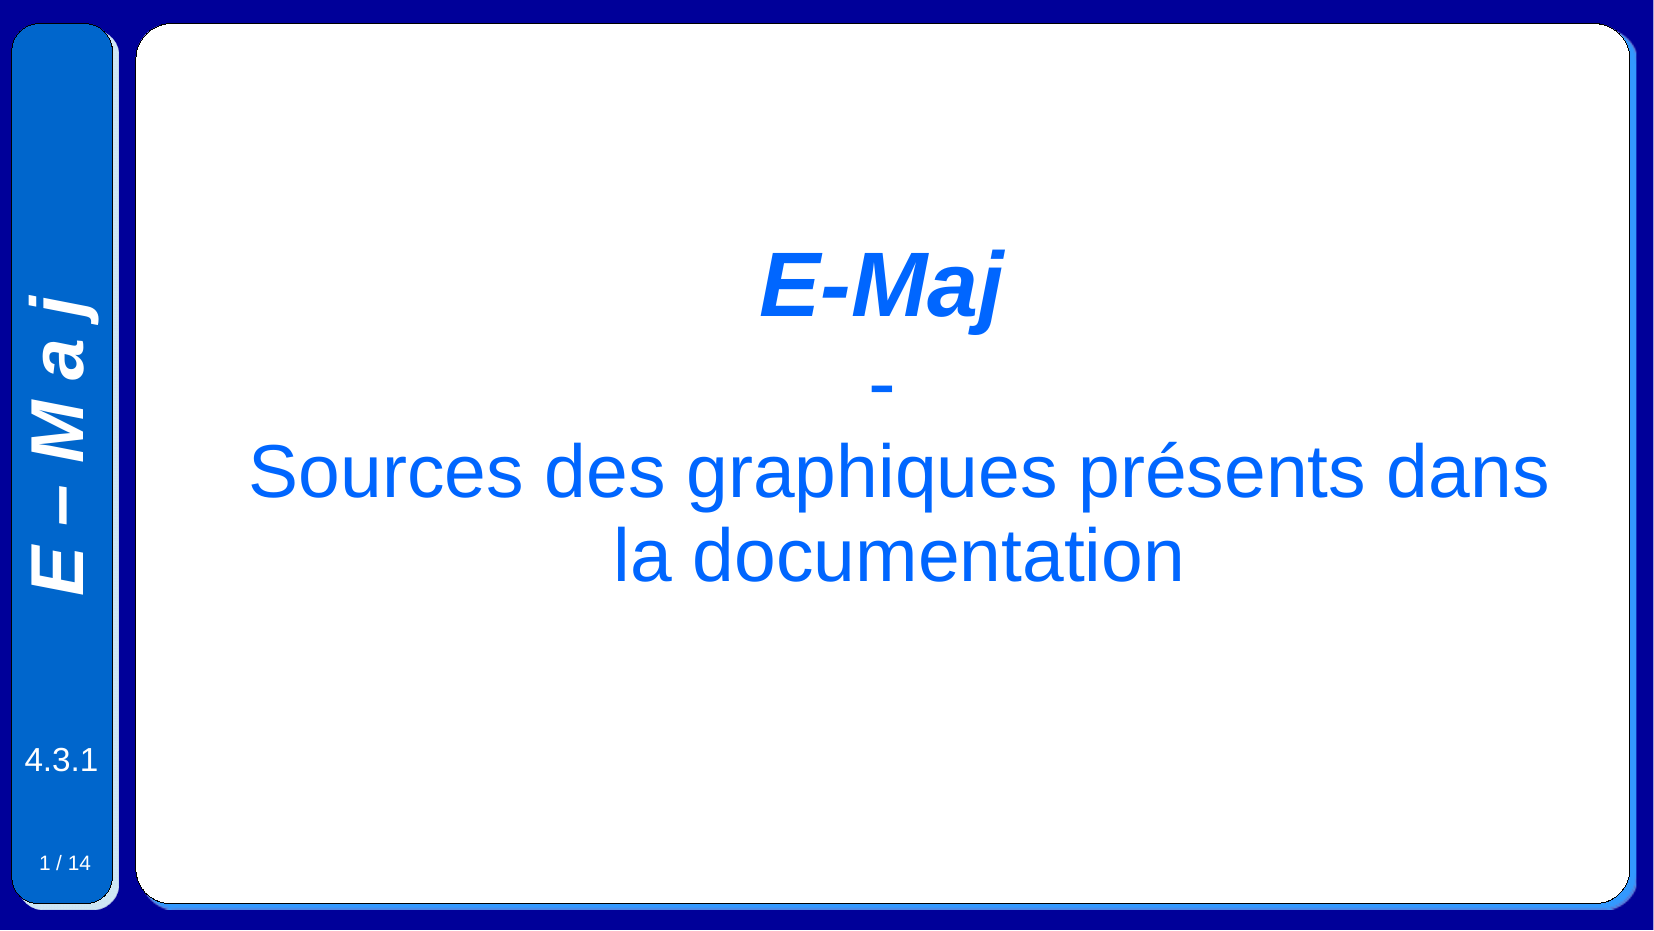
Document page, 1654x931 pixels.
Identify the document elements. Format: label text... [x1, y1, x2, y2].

subtitle E-Maj - Sources des graphiques présents dans la documentation [194, 111, 1570, 832]
